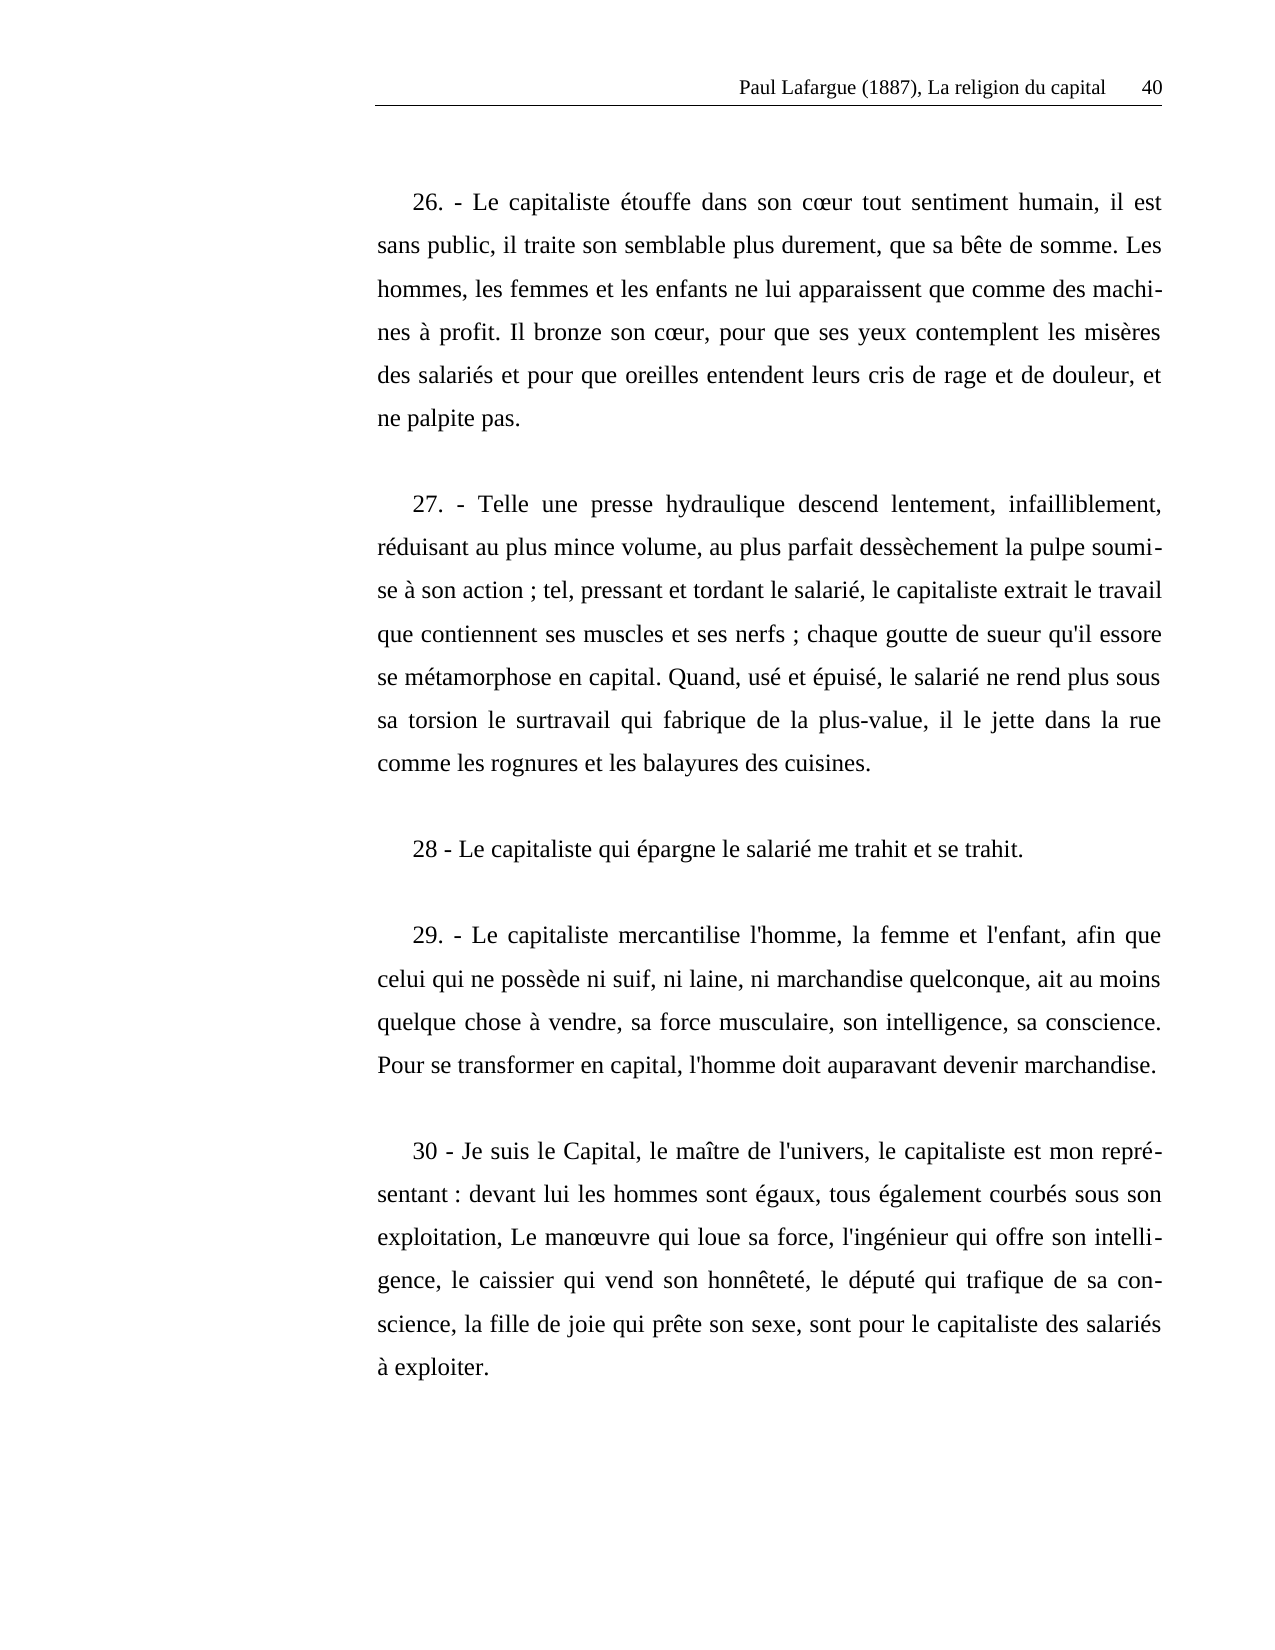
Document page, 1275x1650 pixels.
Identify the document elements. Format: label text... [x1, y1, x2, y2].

text 29. - Le capitaliste mercantilise l'homme, la femme et l'enfant, afin que celui qui ne possède ni suif, ni laine, ni marchandise quelconque, ait au moins quelque chose à vendre, sa force musculaire, son intelligence, sa conscience. Pour se transformer en capital, l'homme doit auparavant devenir marchandise. [377, 921, 1162, 1079]
text 27. - Telle une presse hydraulique descend lentement, infailliblement, réduisant au plus mince volume, au plus parfait dessèchement la pulpe soumi­se à son action ; tel, pressant et tordant le salarié, le capitaliste extrait le travail que contiennent ses muscles et ses nerfs ; chaque goutte de sueur qu'il essore se métamorphose en capital. Quand, usé et épuisé, le salarié ne rend plus sous sa torsion le surtravail qui fabrique de la plus-value, il le jette dans la rue comme les rognures et les balayures des cuisines. [377, 489, 1162, 777]
text 26. - Le capitaliste étouffe dans son cœur tout sentiment humain, il est sans public, il traite son semblable plus durement, que sa bête de somme. Les hommes, les femmes et les enfants ne lui apparaissent que comme des machi­nes à profit. Il bronze son cœur, pour que ses yeux contemplent les misères des salariés et pour que oreilles entendent leurs cris de rage et de douleur, et ne palpite pas. [377, 187, 1162, 432]
text 28 - Le capitaliste qui épargne le salarié me trahit et se trahit. [377, 834, 1162, 863]
text 30 - Je suis le Capital, le maître de l'univers, le capitaliste est mon repré­sentant : devant lui les hommes sont égaux, tous également courbés sous son exploitation, Le manœuvre qui loue sa force, l'ingénieur qui offre son intelli­gence, le caissier qui vend son honnêteté, le député qui trafique de sa con­science, la fille de joie qui prête son sexe, sont pour le capitaliste des salariés à exploiter. [377, 1136, 1162, 1381]
